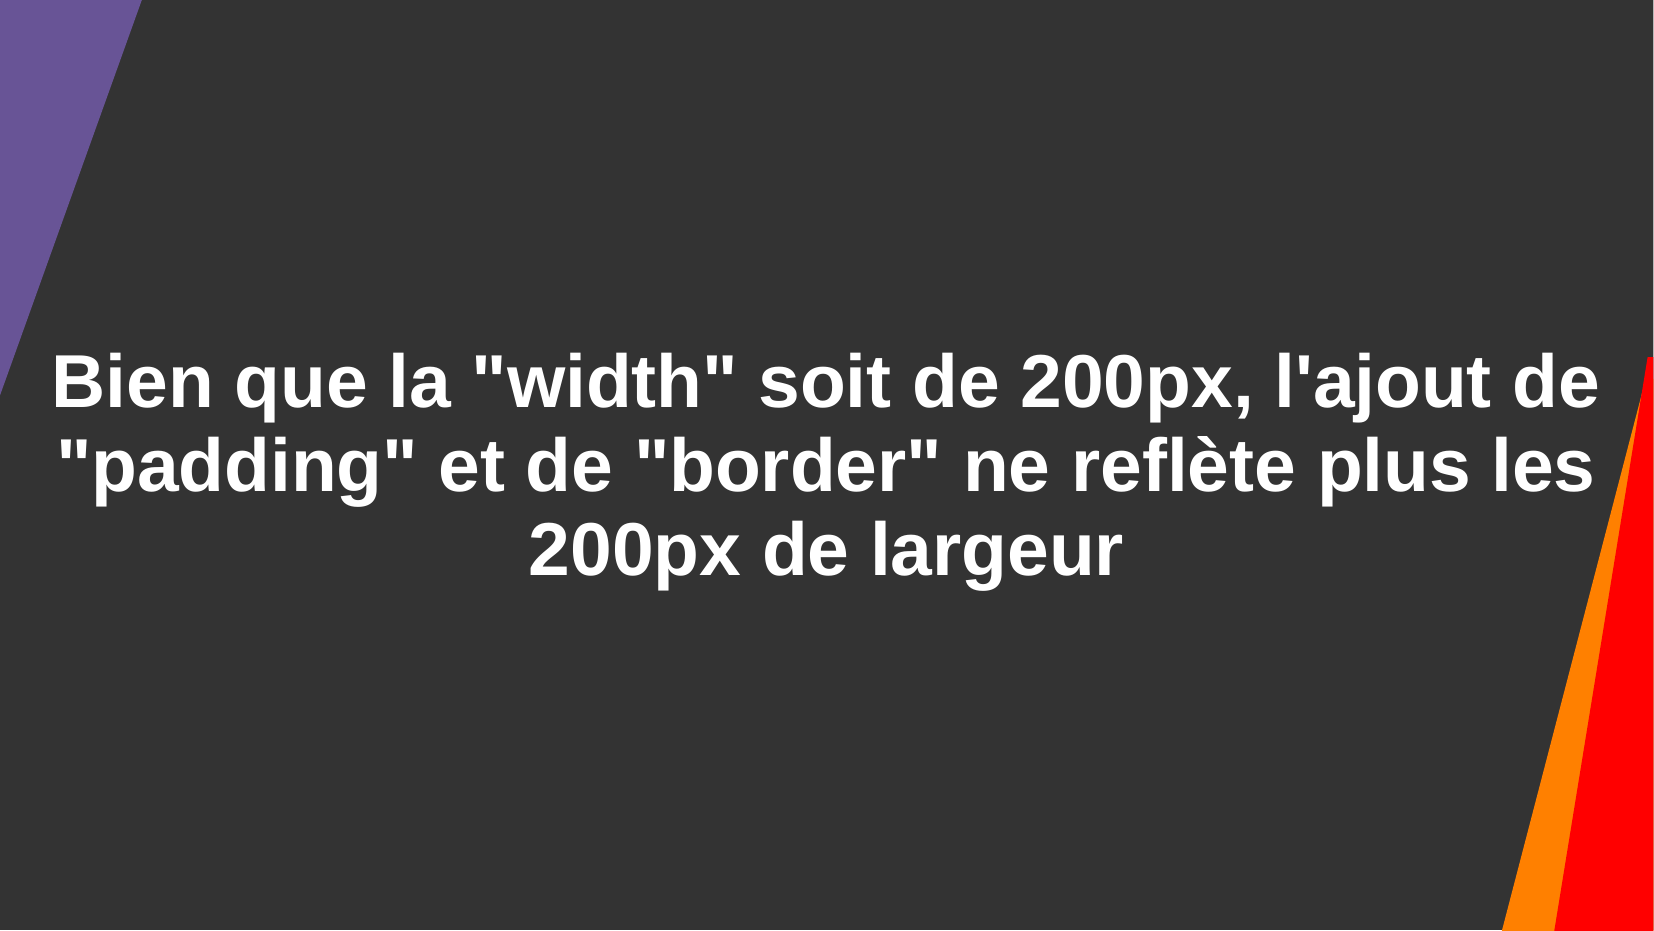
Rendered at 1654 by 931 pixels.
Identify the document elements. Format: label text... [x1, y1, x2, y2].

text_box [0, 0, 142, 396]
text_box [1501, 356, 1654, 931]
title Bien que la "width" soit de 200px, l'ajout de "padding" et de "border" ne reflète plus les 200px de largeur [31, 339, 1622, 592]
